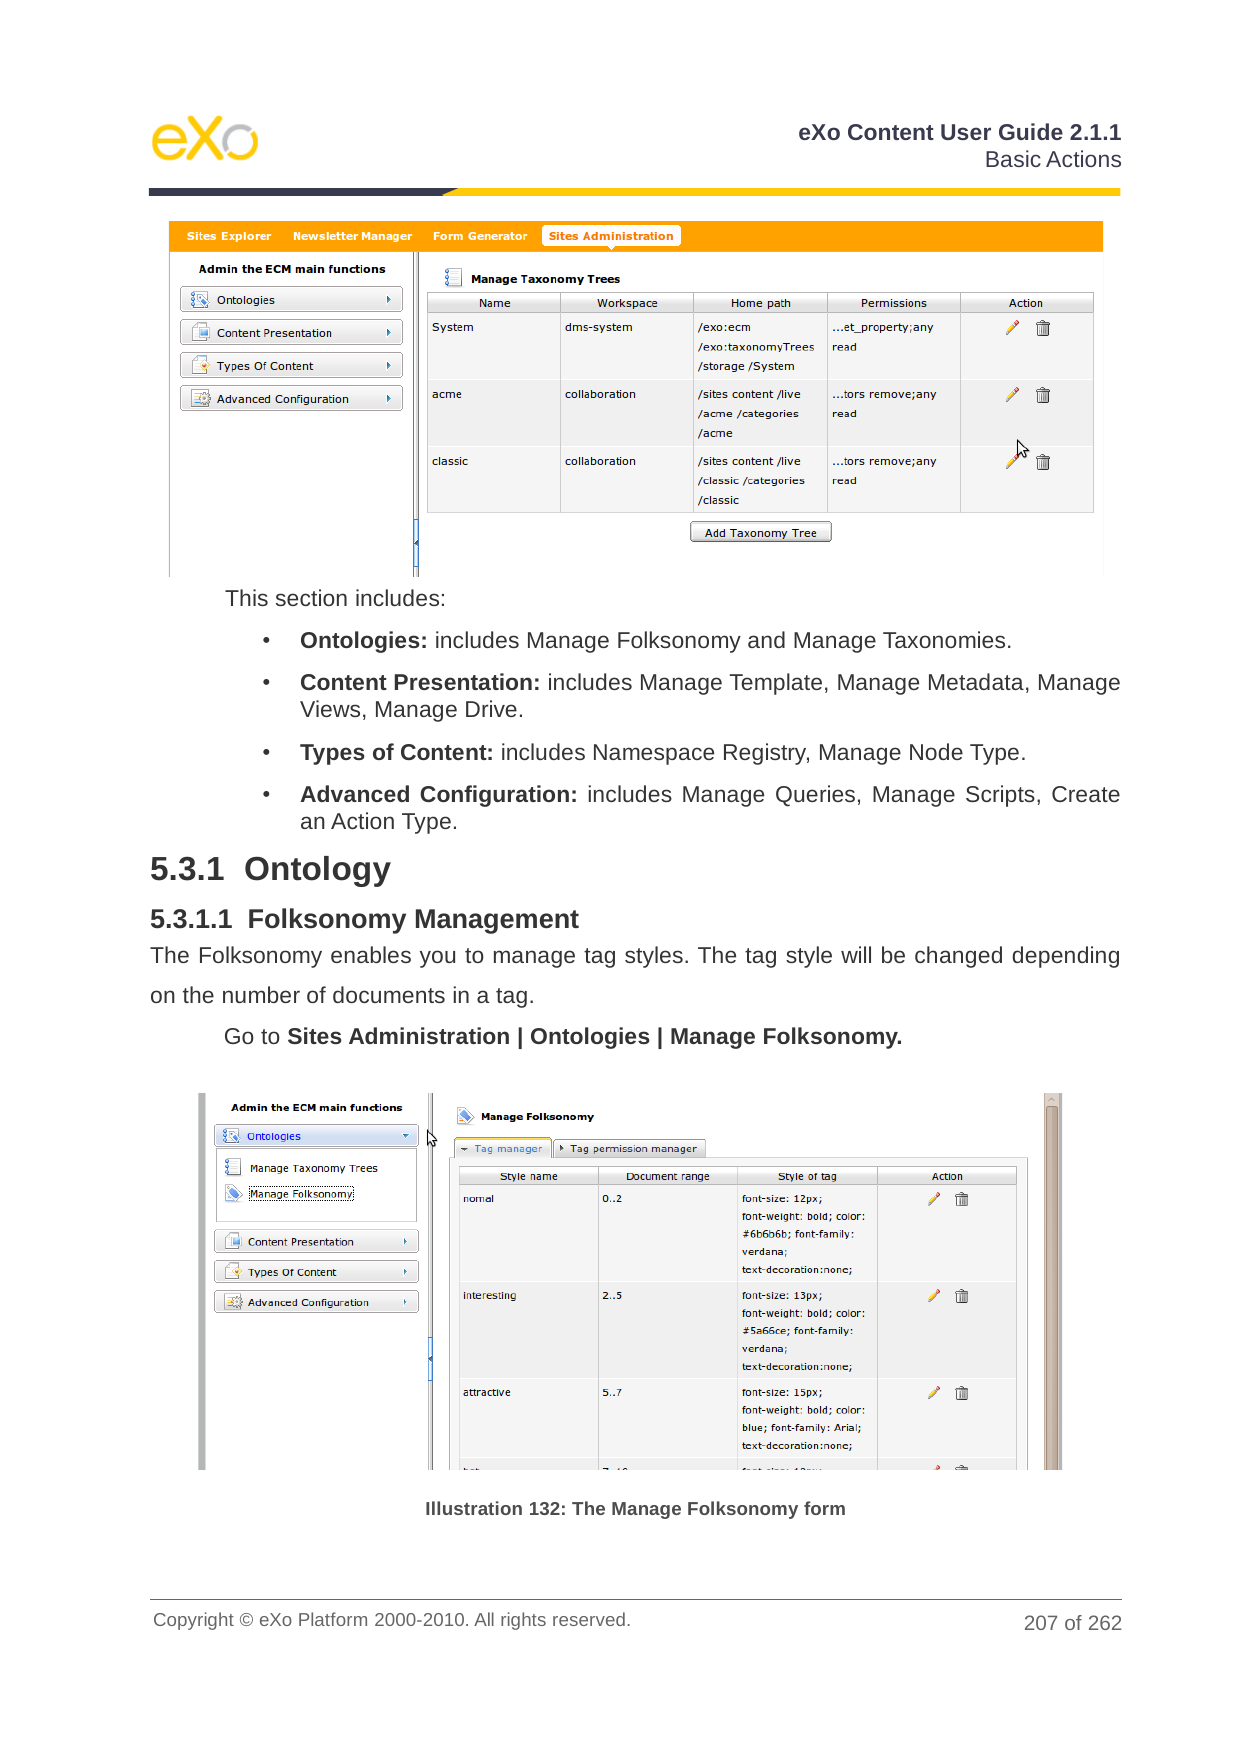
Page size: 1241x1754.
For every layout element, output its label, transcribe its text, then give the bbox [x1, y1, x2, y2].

text [154, 1086, 1118, 1161]
text Go to Sites Administration | Ontologies | Manage Folksonomy. [150, 1022, 1122, 1049]
list Types of Content: includes Namespace Registry, Manage Node Type. [262, 738, 1122, 765]
subtitle Ontology [150, 849, 1122, 888]
text Illustration 134: The Manage Folksonomy form [154, 1496, 1118, 1520]
picture [148, 188, 1121, 196]
list Ontologies: includes Manage Folksonomy and Manage Taxonomies. [262, 627, 1122, 654]
list Content Presentation: includes Manage Template, Manage Metadata, Manage Views, Manage Drive. [262, 669, 1122, 723]
subtitle Folksonomy Management [150, 903, 1122, 934]
list Advanced Configuration: includes Manage Queries, Manage Scripts, Create an Action Type. [262, 780, 1122, 834]
picture [168, 221, 1104, 577]
text The Folksonomy enables you to manage tag styles. The tag style will be changed depending on the number of documents in a tag. [150, 941, 1122, 1009]
list This section includes: [187, 582, 1122, 612]
picture [198, 1093, 1063, 1470]
picture [152, 115, 259, 161]
